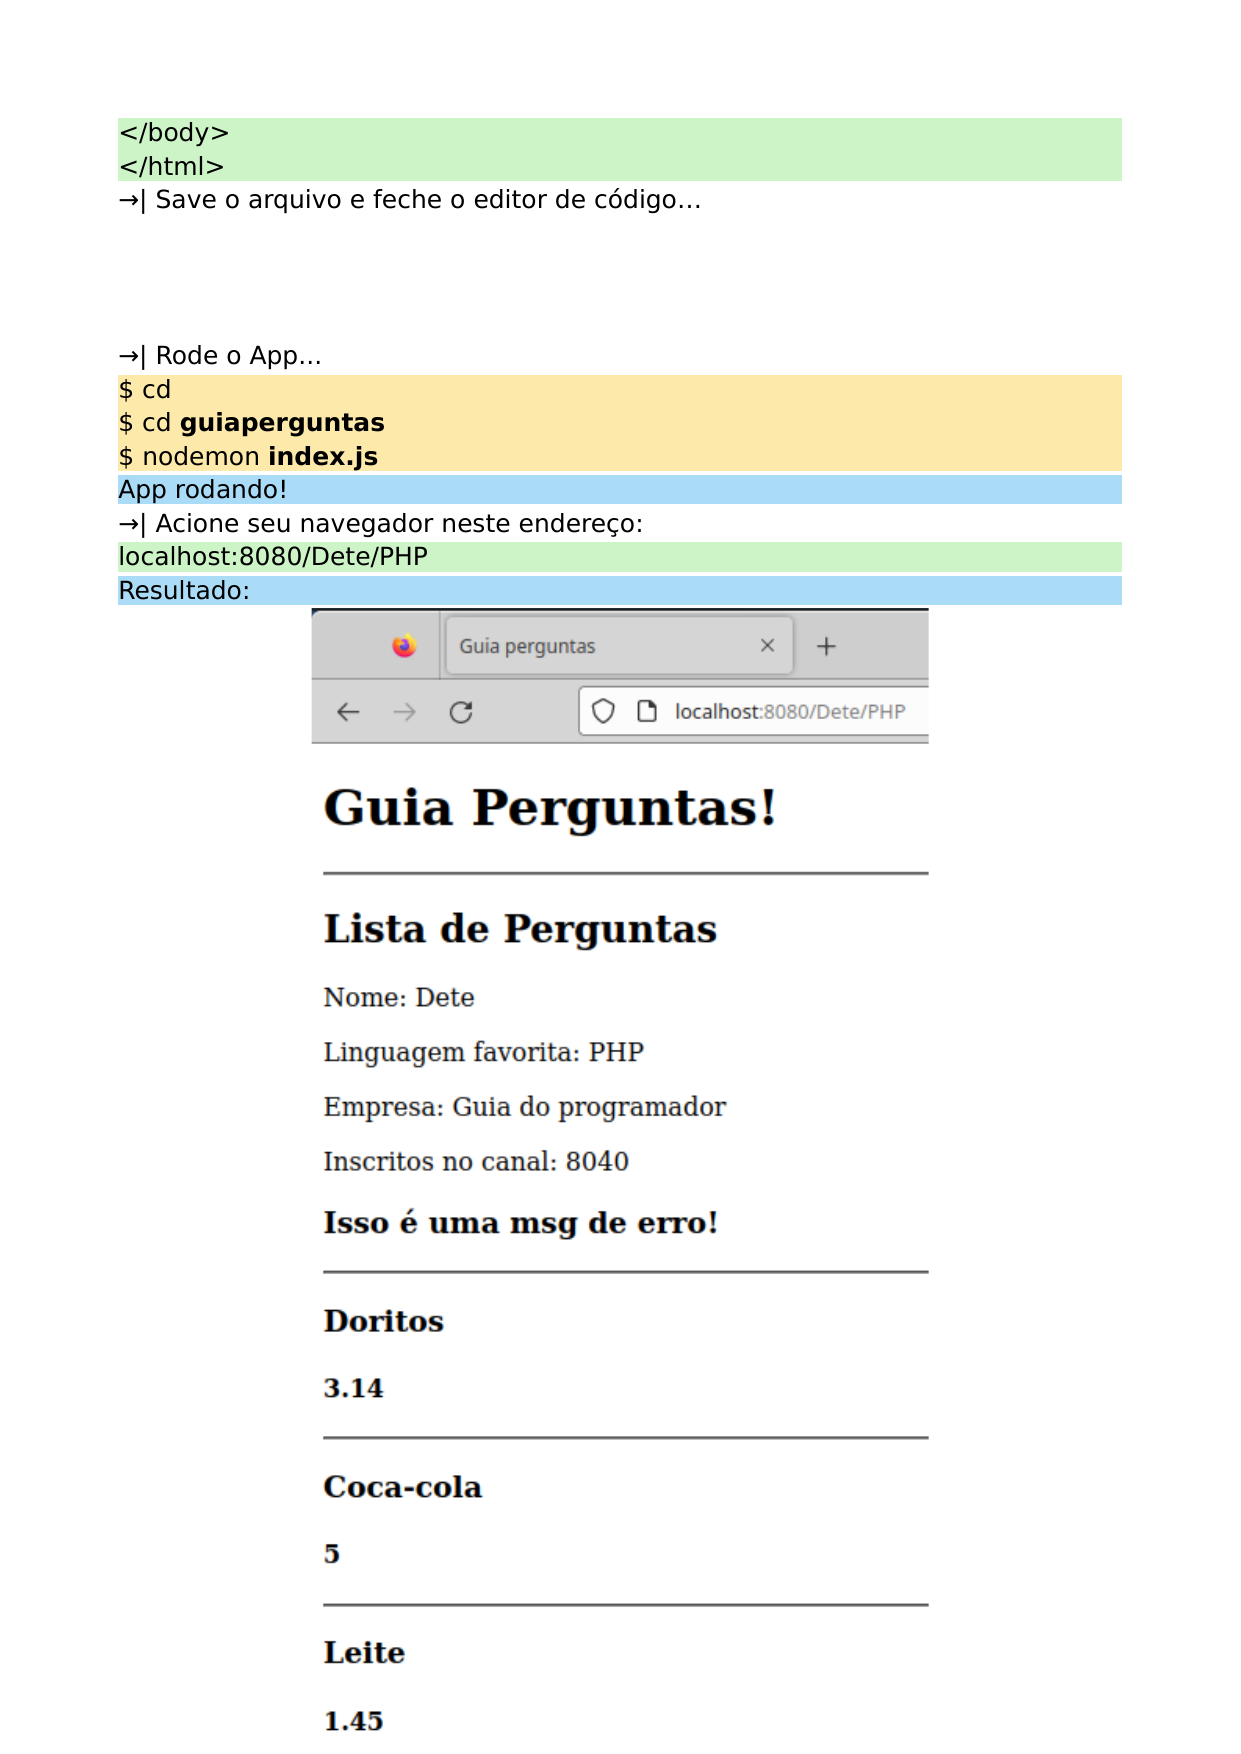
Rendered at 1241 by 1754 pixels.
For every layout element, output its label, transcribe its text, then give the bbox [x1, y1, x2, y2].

text </html> [118, 152, 1122, 181]
text $ nodemon index.js [118, 442, 1122, 471]
text localhost:8080/Dete/PHP [118, 542, 1122, 572]
picture [311, 608, 929, 1754]
text →| Acione seu navegador neste endereço: [118, 509, 1122, 538]
text </body> [118, 118, 1122, 147]
text $ cd guiaperguntas [118, 408, 1122, 437]
text $ cd [118, 375, 1122, 404]
text Resultado: [118, 576, 1122, 605]
text →| Save o arquivo e feche o editor de código… [118, 185, 1122, 214]
text →| Rode o App... [118, 341, 1122, 370]
text App rodando! [118, 475, 1122, 504]
